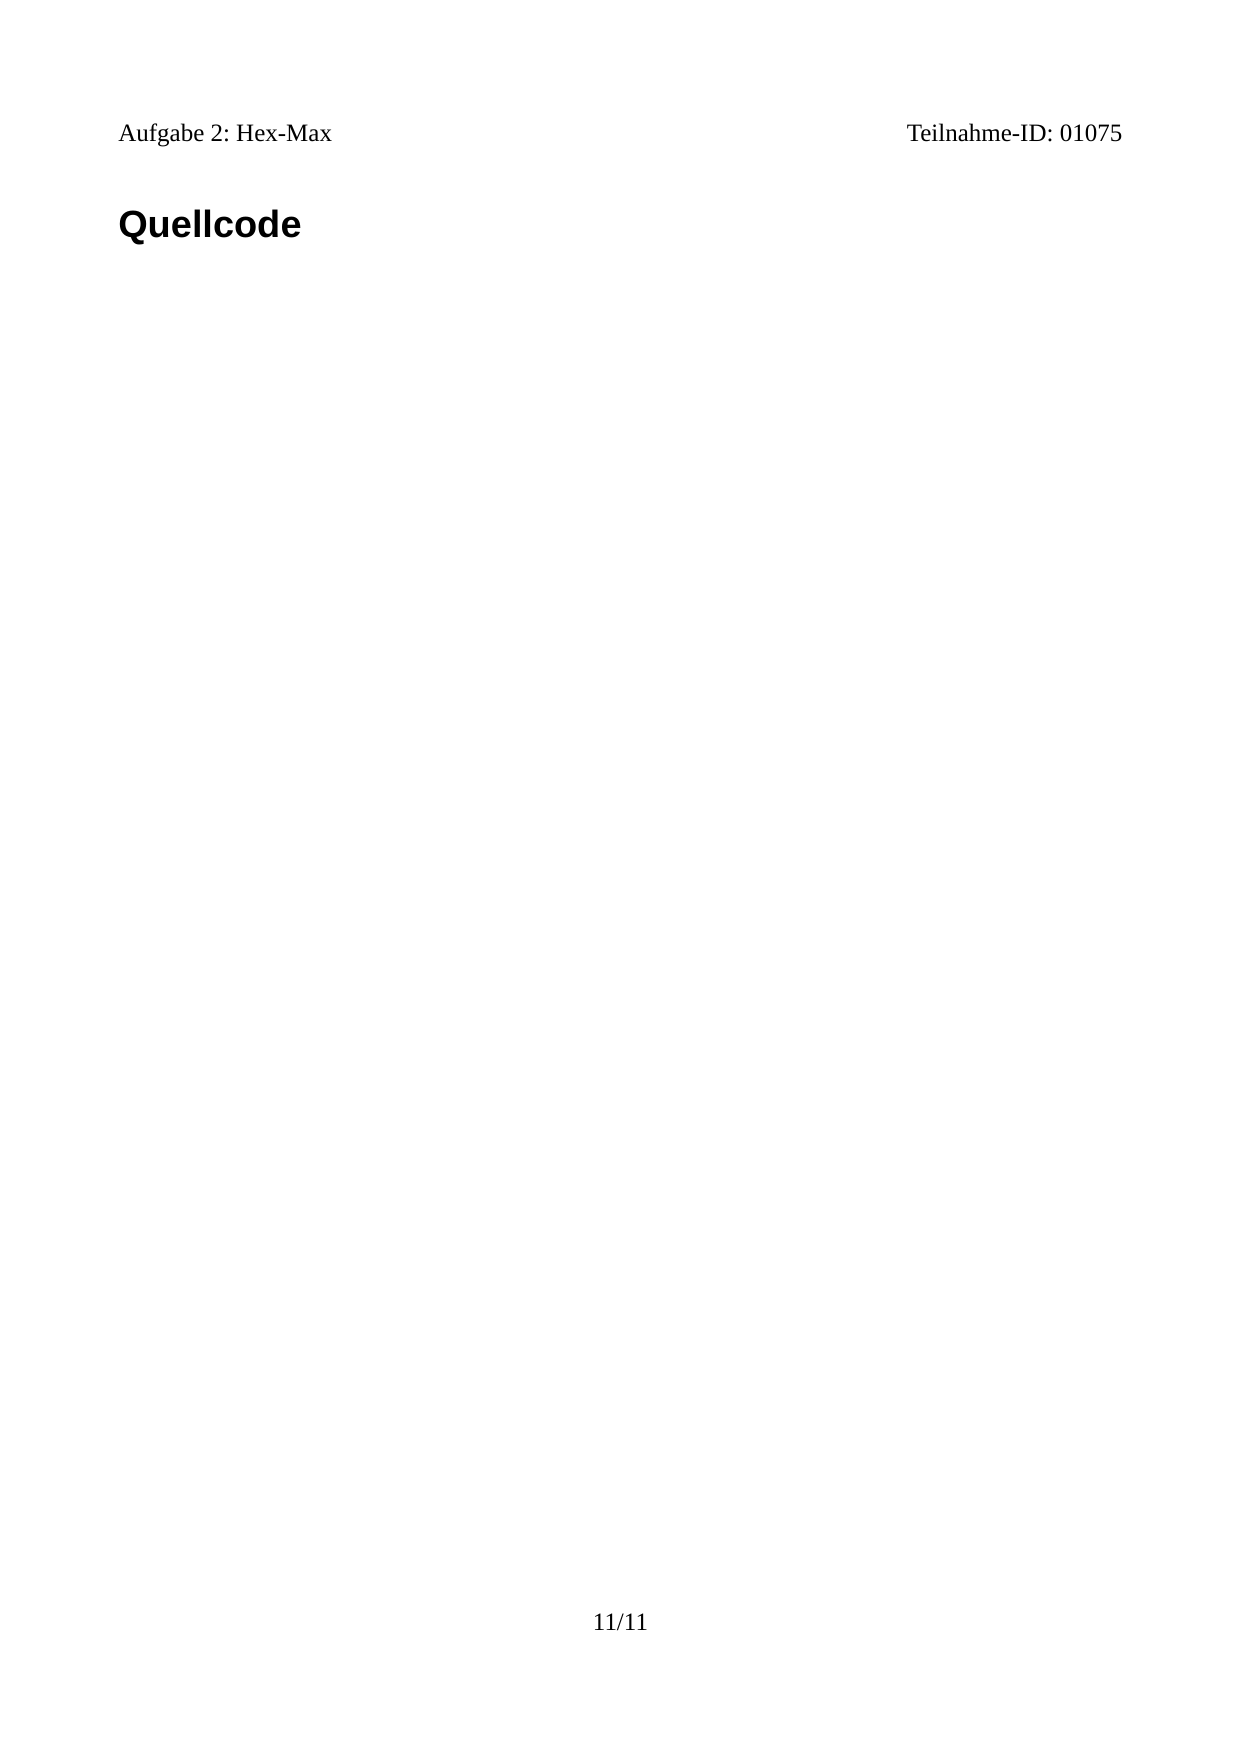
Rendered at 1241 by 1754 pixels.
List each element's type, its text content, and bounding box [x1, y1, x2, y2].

subtitle Quellcode [118, 202, 1122, 246]
